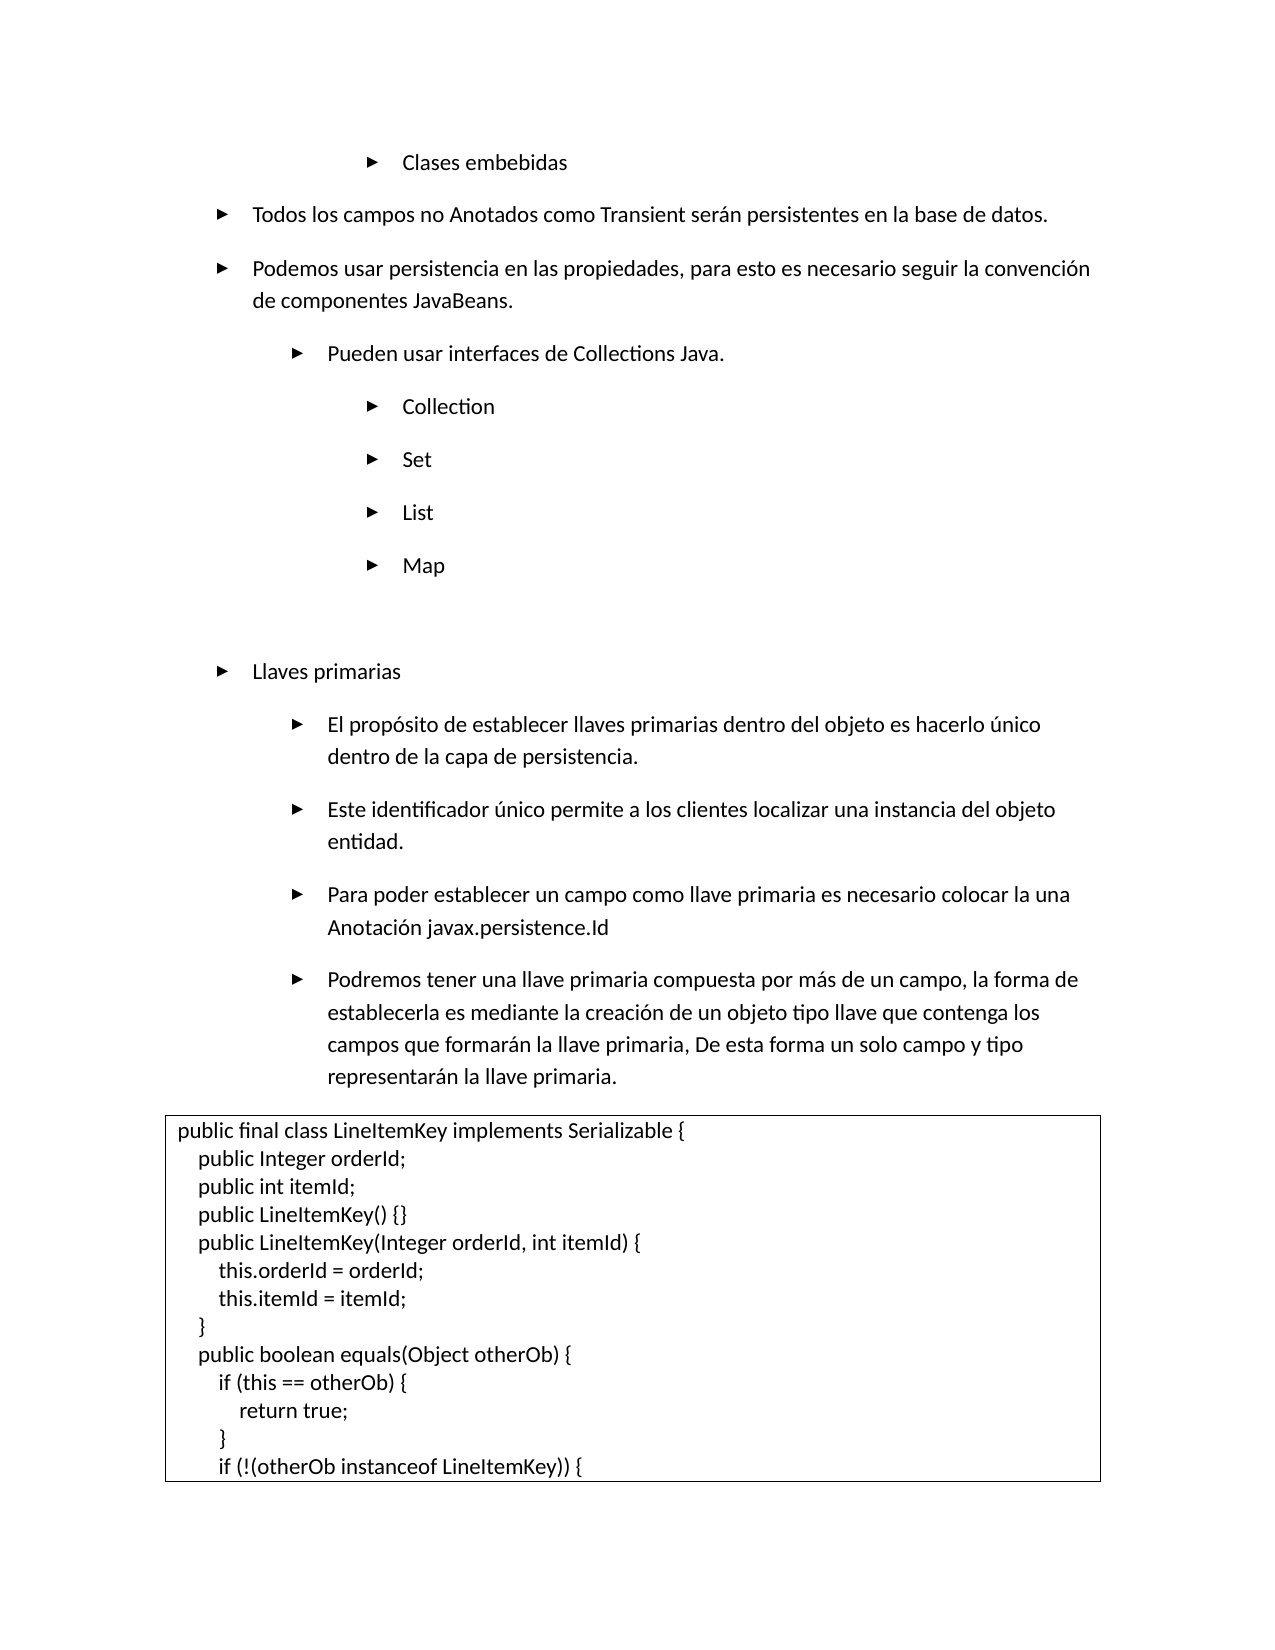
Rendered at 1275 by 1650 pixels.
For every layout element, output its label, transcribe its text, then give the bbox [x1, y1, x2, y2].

list Todos los campos no Anotados como Transient serán persistentes en la base de datos. [215, 201, 1098, 229]
list Pueden usar interfaces de Collections Java. [290, 339, 1098, 367]
list Podremos tener una llave primaria compuesta por más de un campo, la forma de establecerla es mediante la creación de un objeto tipo llave que contenga los campos que formarán la llave primaria, De esta forma un solo campo y tipo representarán la llave primaria. [290, 966, 1098, 1090]
list Este identificador único permite a los clientes localizar una instancia del objeto entidad. [290, 795, 1098, 855]
table_header public final class LineItemKey implements Serializable { public Integer orderId; public int itemId; public LineItemKey() {} public LineItemKey(Integer orderId, int itemId) { this.orderId = orderId; this.itemId = itemId; } public boolean equals(Object otherOb) { if (this == otherOb) { return true; } if (!(otherOb instanceof LineItemKey)) { [166, 1116, 1100, 1481]
list Podemos usar persistencia en las propiedades, para esto es necesario seguir la convención de componentes JavaBeans. [215, 254, 1098, 314]
list Clases embebidas [365, 148, 1098, 176]
list Collection [365, 392, 1098, 420]
list Set [365, 445, 1098, 473]
list List [365, 498, 1098, 526]
list Llaves primarias [215, 657, 1098, 685]
list Map [365, 551, 1098, 579]
list Para poder establecer un campo como llave primaria es necesario colocar la una Anotación javax.persistence.Id [290, 880, 1098, 941]
list El propósito de establecer llaves primarias dentro del objeto es hacerlo único dentro de la capa de persistencia. [290, 710, 1098, 770]
